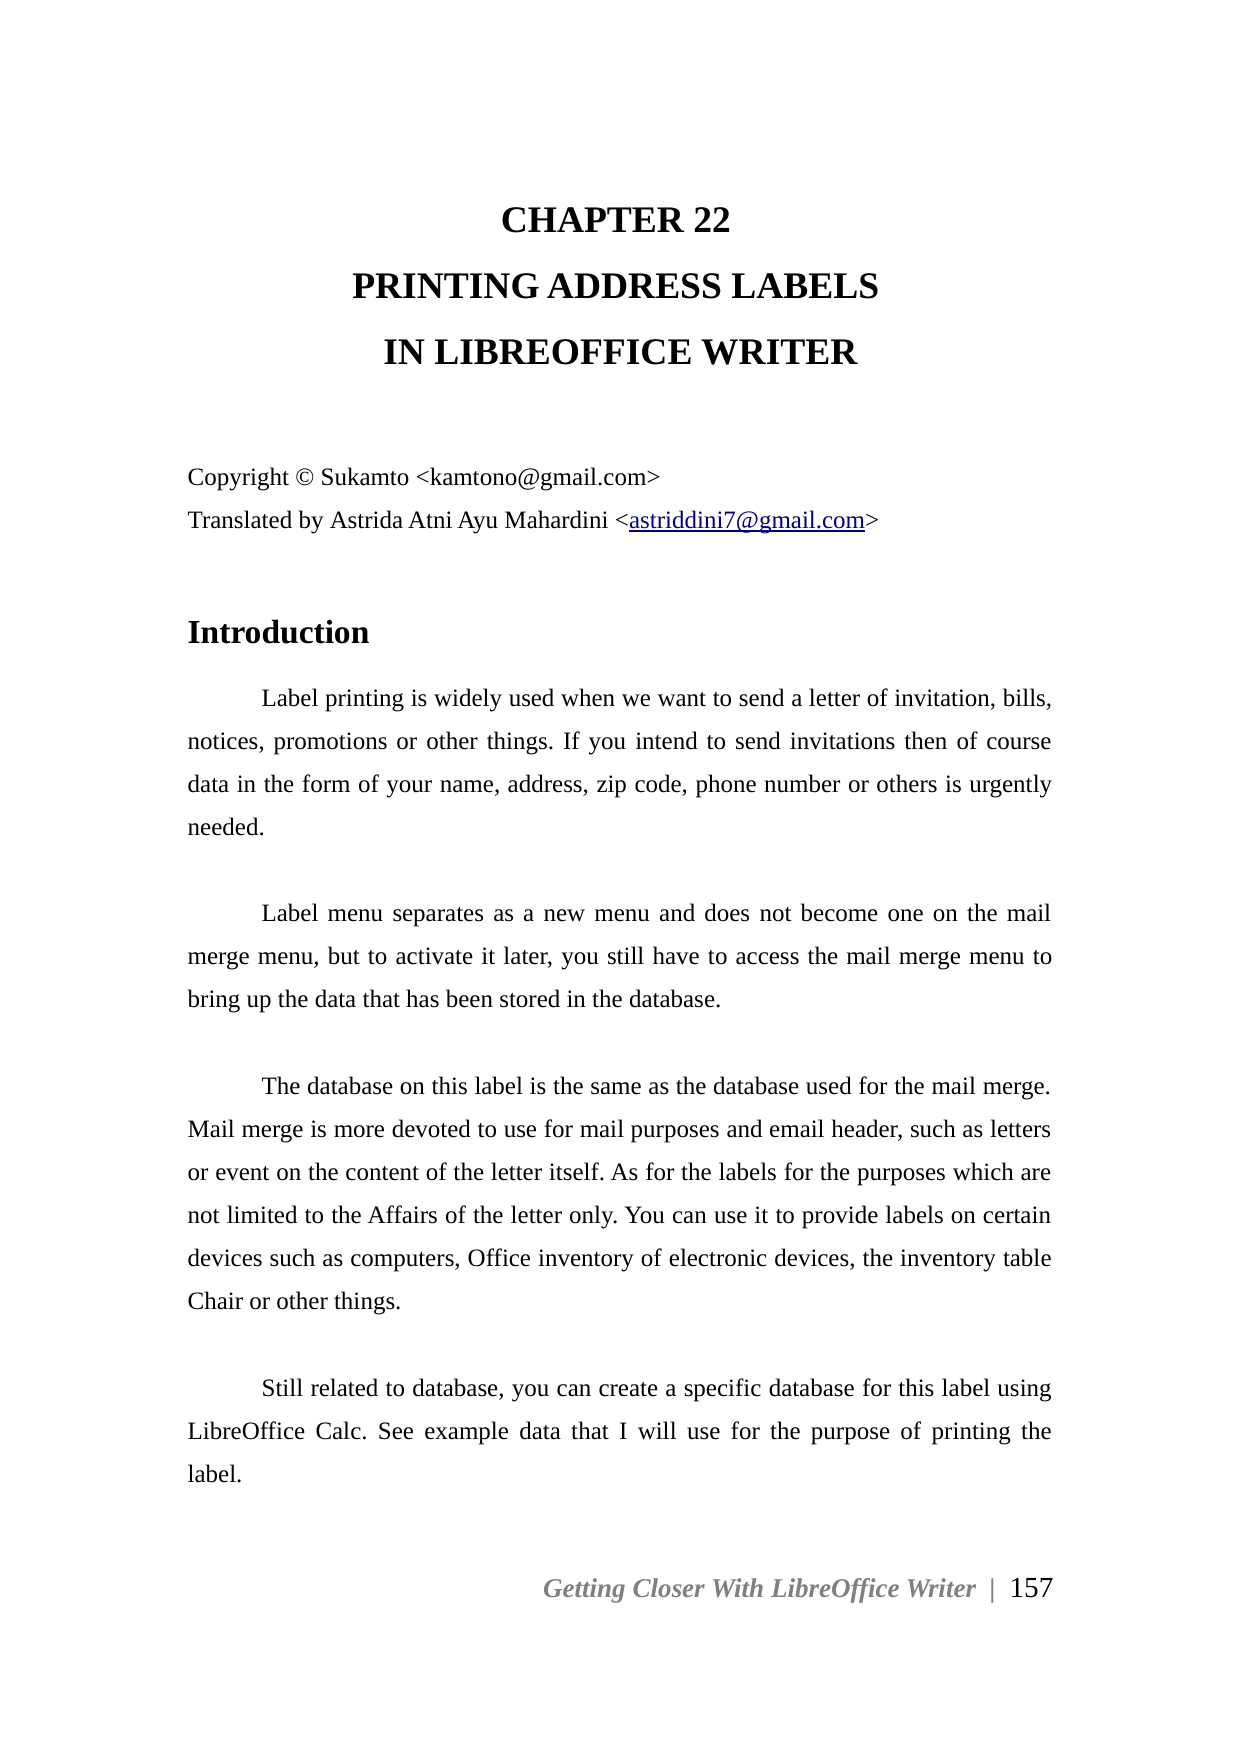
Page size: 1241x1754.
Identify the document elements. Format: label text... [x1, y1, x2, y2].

text CHAPTER 22 [187, 197, 1053, 240]
text The database on this label is the same as the database used for the mail merge. Mail merge is more devoted to use for mail purposes and email header, such as letters or event on the content of the letter itself. As for the labels for the purposes which are not limited to the Affairs of the letter only. You can use it to provide labels on certain devices such as computers, Office inventory of electronic devices, the inventory table Chair or other things. [187, 1071, 1053, 1315]
text IN LIBREOFFICE WRITER [187, 329, 1053, 373]
subtitle Introduction [187, 612, 1053, 651]
text Still related to database, you can create a specific database for this label using LibreOffice Calc. See example data that I will use for the purpose of printing the label. [187, 1373, 1053, 1488]
text Translated by Astrida Atni Ayu Mahardini <astriddini7@gmail.com> [187, 505, 1053, 534]
subtitle CHAPTER 22 PRINTING ADDRESS LABELS IN LIBREOFFICE WRITER [187, 175, 1053, 184]
text PRINTING ADDRESS LABELS [187, 263, 1053, 306]
text Copyright © Sukamto <kamtono@gmail.com> [187, 462, 1053, 491]
text Label printing is widely used when we want to send a letter of invitation, bills, notices, promotions or other things. If you intend to send invitations then of course data in the form of your name, address, zip code, phone number or others is urgently needed. [187, 683, 1053, 841]
text Label menu separates as a new menu and does not become one on the mail merge menu, but to activate it later, you still have to access the mail merge menu to bring up the data that has been stored in the database. [187, 898, 1053, 1013]
